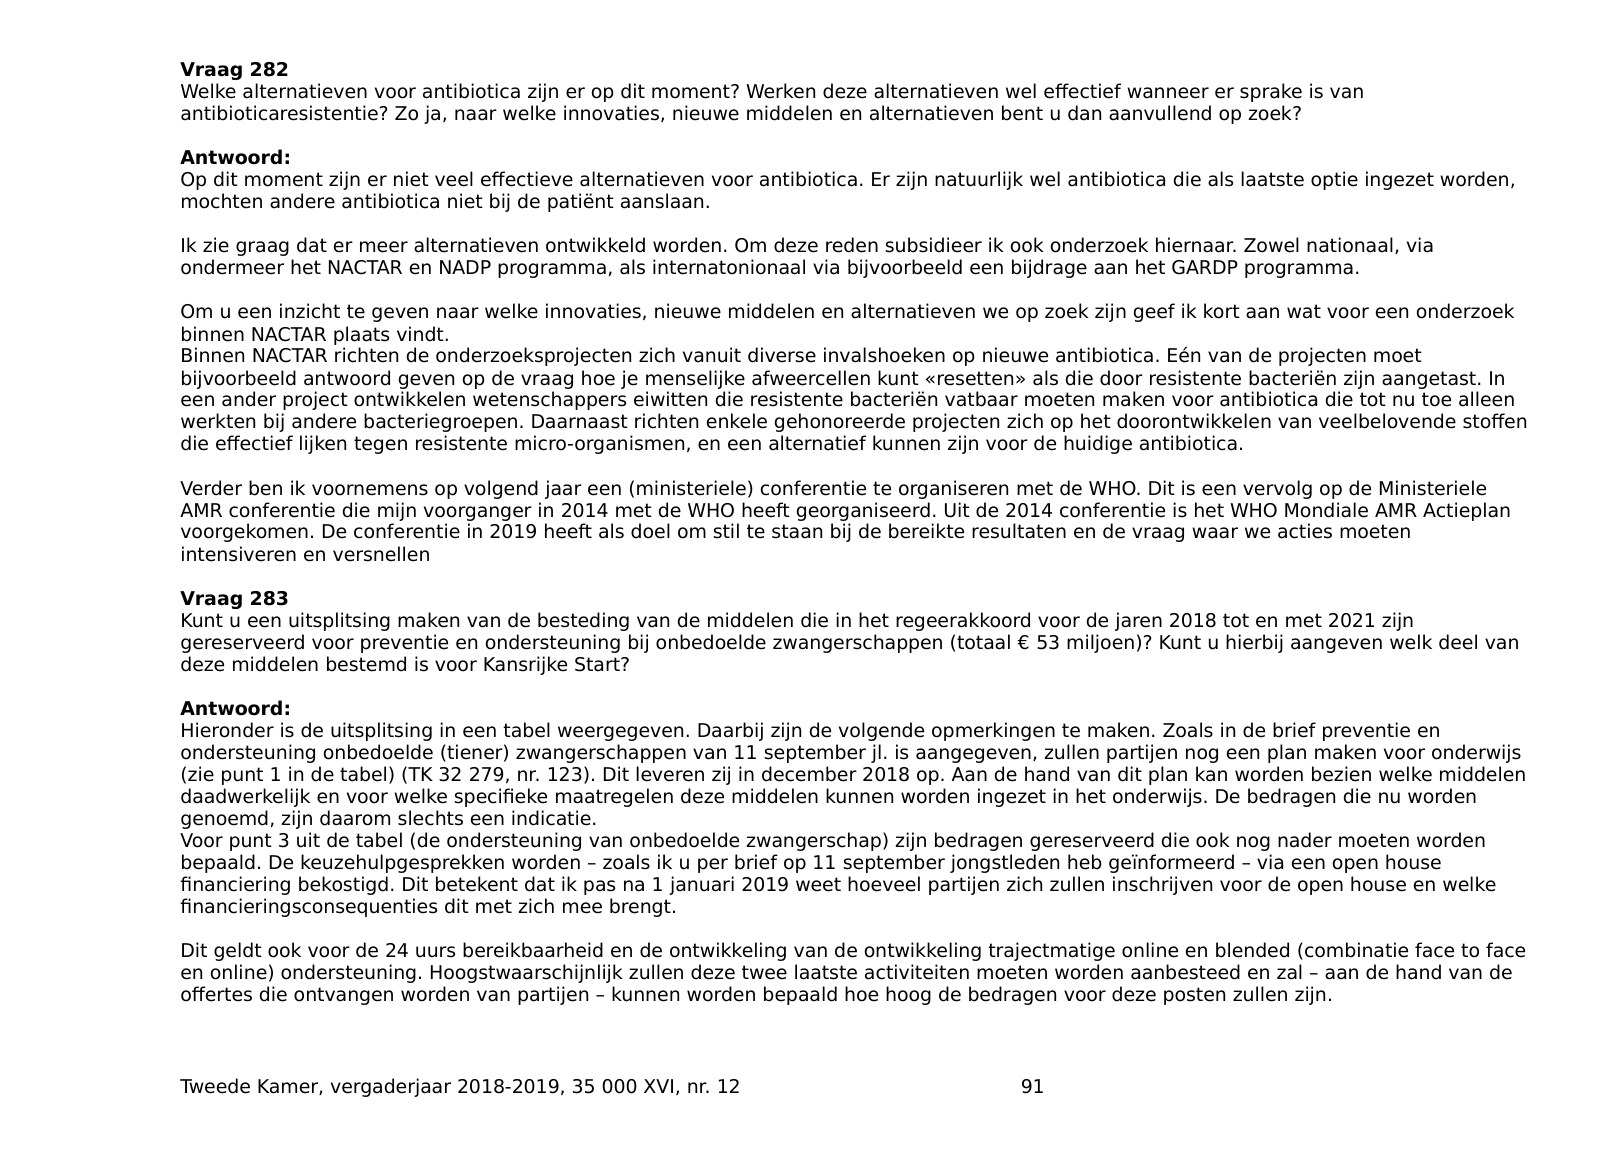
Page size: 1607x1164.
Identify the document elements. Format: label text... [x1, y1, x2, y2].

text Vraag 283 [180, 588, 1529, 609]
text Antwoord: [180, 147, 1529, 169]
text Op dit moment zijn er niet veel effectieve alternatieven voor antibiotica. Er zijn natuurlijk wel antibiotica die als laatste optie ingezet worden, mochten andere antibiotica niet bij de patiënt aanslaan. [180, 169, 1529, 213]
text Verder ben ik voornemens op volgend jaar een (ministeriele) conferentie te organiseren met de WHO. Dit is een vervolg op de Ministeriele AMR conferentie die mijn voorganger in 2014 met de WHO heeft georganiseerd. Uit de 2014 conferentie is het WHO Mondiale AMR Actieplan voorgekomen. De conferentie in 2019 heeft als doel om stil te staan bij de bereikte resultaten en de vraag waar we acties moeten intensiveren en versnellen [180, 477, 1529, 565]
text Binnen NACTAR richten de onderzoeksprojecten zich vanuit diverse invalshoeken op nieuwe antibiotica. Eén van de projecten moet bijvoorbeeld antwoord geven op de vraag hoe je menselijke afweercellen kunt «resetten» als die door resistente bacteriën zijn aangetast. In een ander project ontwikkelen wetenschappers eiwitten die resistente bacteriën vatbaar moeten maken voor antibiotica die tot nu toe alleen werkten bij andere bacteriegroepen. Daarnaast richten enkele gehonoreerde projecten zich op het doorontwikkelen van veelbelovende stoffen die effectief lijken tegen resistente micro-organismen, en een alternatief kunnen zijn voor de huidige antibiotica. [180, 345, 1529, 455]
text Vraag 282 [180, 59, 1529, 81]
text Voor punt 3 uit de tabel (de ondersteuning van onbedoelde zwangerschap) zijn bedragen gereserveerd die ook nog nader moeten worden bepaald. De keuzehulpgesprekken worden – zoals ik u per brief op 11 september jongstleden heb geïnformeerd – via een open house financiering bekostigd. Dit betekent dat ik pas na 1 januari 2019 weet hoeveel partijen zich zullen inschrijven voor de open house en welke financieringsconsequenties dit met zich mee brengt. [180, 829, 1529, 917]
text Dit geldt ook voor de 24 uurs bereikbaarheid en de ontwikkeling van de ontwikkeling trajectmatige online en blended (combinatie face to face en online) ondersteuning. Hoogstwaarschijnlijk zullen deze twee laatste activiteiten moeten worden aanbesteed en zal – aan de hand van de offertes die ontvangen worden van partijen – kunnen worden bepaald hoe hoog de bedragen voor deze posten zullen zijn. [180, 940, 1529, 1006]
text Om u een inzicht te geven naar welke innovaties, nieuwe middelen en alternatieven we op zoek zijn geef ik kort aan wat voor een onderzoek binnen NACTAR plaats vindt. [180, 301, 1529, 345]
text Antwoord: [180, 698, 1529, 720]
text Kunt u een uitsplitsing maken van de besteding van de middelen die in het regeerakkoord voor de jaren 2018 tot en met 2021 zijn gereserveerd voor preventie en ondersteuning bij onbedoelde zwangerschappen (totaal € 53 miljoen)? Kunt u hierbij aangeven welk deel van deze middelen bestemd is voor Kansrijke Start? [180, 609, 1529, 676]
text Welke alternatieven voor antibiotica zijn er op dit moment? Werken deze alternatieven wel effectief wanneer er sprake is van antibioticaresistentie? Zo ja, naar welke innovaties, nieuwe middelen en alternatieven bent u dan aanvullend op zoek? [180, 81, 1529, 125]
text Hieronder is de uitsplitsing in een tabel weergegeven. Daarbij zijn de volgende opmerkingen te maken. Zoals in de brief preventie en ondersteuning onbedoelde (tiener) zwangerschappen van 11 september jl. is aangegeven, zullen partijen nog een plan maken voor onderwijs (zie punt 1 in de tabel) (TK 32 279, nr. 123). Dit leveren zij in december 2018 op. Aan de hand van dit plan kan worden bezien welke middelen daadwerkelijk en voor welke specifieke maatregelen deze middelen kunnen worden ingezet in het onderwijs. De bedragen die nu worden genoemd, zijn daarom slechts een indicatie. [180, 720, 1529, 829]
text Ik zie graag dat er meer alternatieven ontwikkeld worden. Om deze reden subsidieer ik ook onderzoek hiernaar. Zowel nationaal, via ondermeer het NACTAR en NADP programma, als internatonionaal via bijvoorbeeld een bijdrage aan het GARDP programma. [180, 235, 1529, 279]
